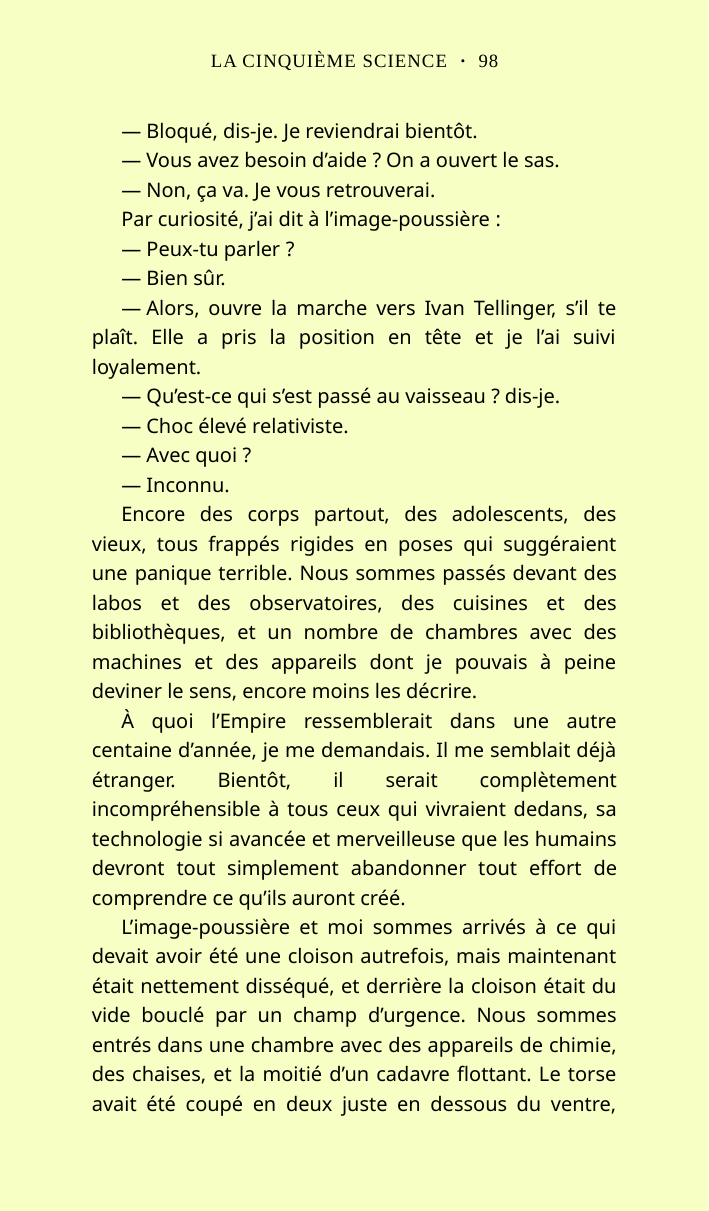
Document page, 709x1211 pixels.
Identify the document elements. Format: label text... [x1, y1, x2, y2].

text — Non, ça va. Je vous retrouverai. [92, 174, 617, 203]
text Encore des corps partout, des adolescents, des vieux, tous frappés rigides en poses qui suggéraient une panique terrible. Nous sommes passés devant des labos et des observatoires, des cuisines et des bibliothèques, et un nombre de chambres avec des machines et des appareils dont je pouvais à peine deviner le sens, encore moins les décrire. [92, 498, 617, 704]
text — Qu’est-ce qui s’est passé au vaisseau ? dis-je. [92, 380, 617, 410]
text — Alors, ouvre la marche vers Ivan Tellinger, s’il te plaît. Elle a pris la position en tête et je l’ai suivi loyalement. [92, 292, 617, 380]
text L’image-poussière et moi sommes arrivés à ce qui devait avoir été une cloison autrefois, mais maintenant était nettement disséqué, et derrière la cloison était du vide bouclé par un champ d’urgence. Nous sommes entrés dans une chambre avec des appareils de chimie, des chaises, et la moitié d’un cadavre flottant. Le torse avait été coupé en deux juste en dessous du ventre, [92, 911, 617, 1117]
text — Vous avez besoin d’aide ? On a ouvert le sas. [92, 144, 617, 174]
text — Peux-tu parler ? [92, 233, 617, 262]
text — Inconnu. [92, 469, 617, 498]
text À quoi l’Empire ressemblerait dans une autre centaine d’année, je me demandais. Il me semblait déjà étranger. Bientôt, il serait complètement incompréhensible à tous ceux qui vivraient dedans, sa technologie si avancée et merveilleuse que les humains devront tout simplement abandonner tout effort de comprendre ce qu’ils auront créé. [92, 704, 617, 911]
text — Choc élevé relativiste. [92, 410, 617, 439]
text — Bloqué, dis-je. Je reviendrai bientôt. [92, 115, 617, 144]
text — Bien sûr. [92, 262, 617, 292]
text — Avec quoi ? [92, 439, 617, 469]
text Par curiosité, j’ai dit à l’image-poussière : [92, 203, 617, 233]
